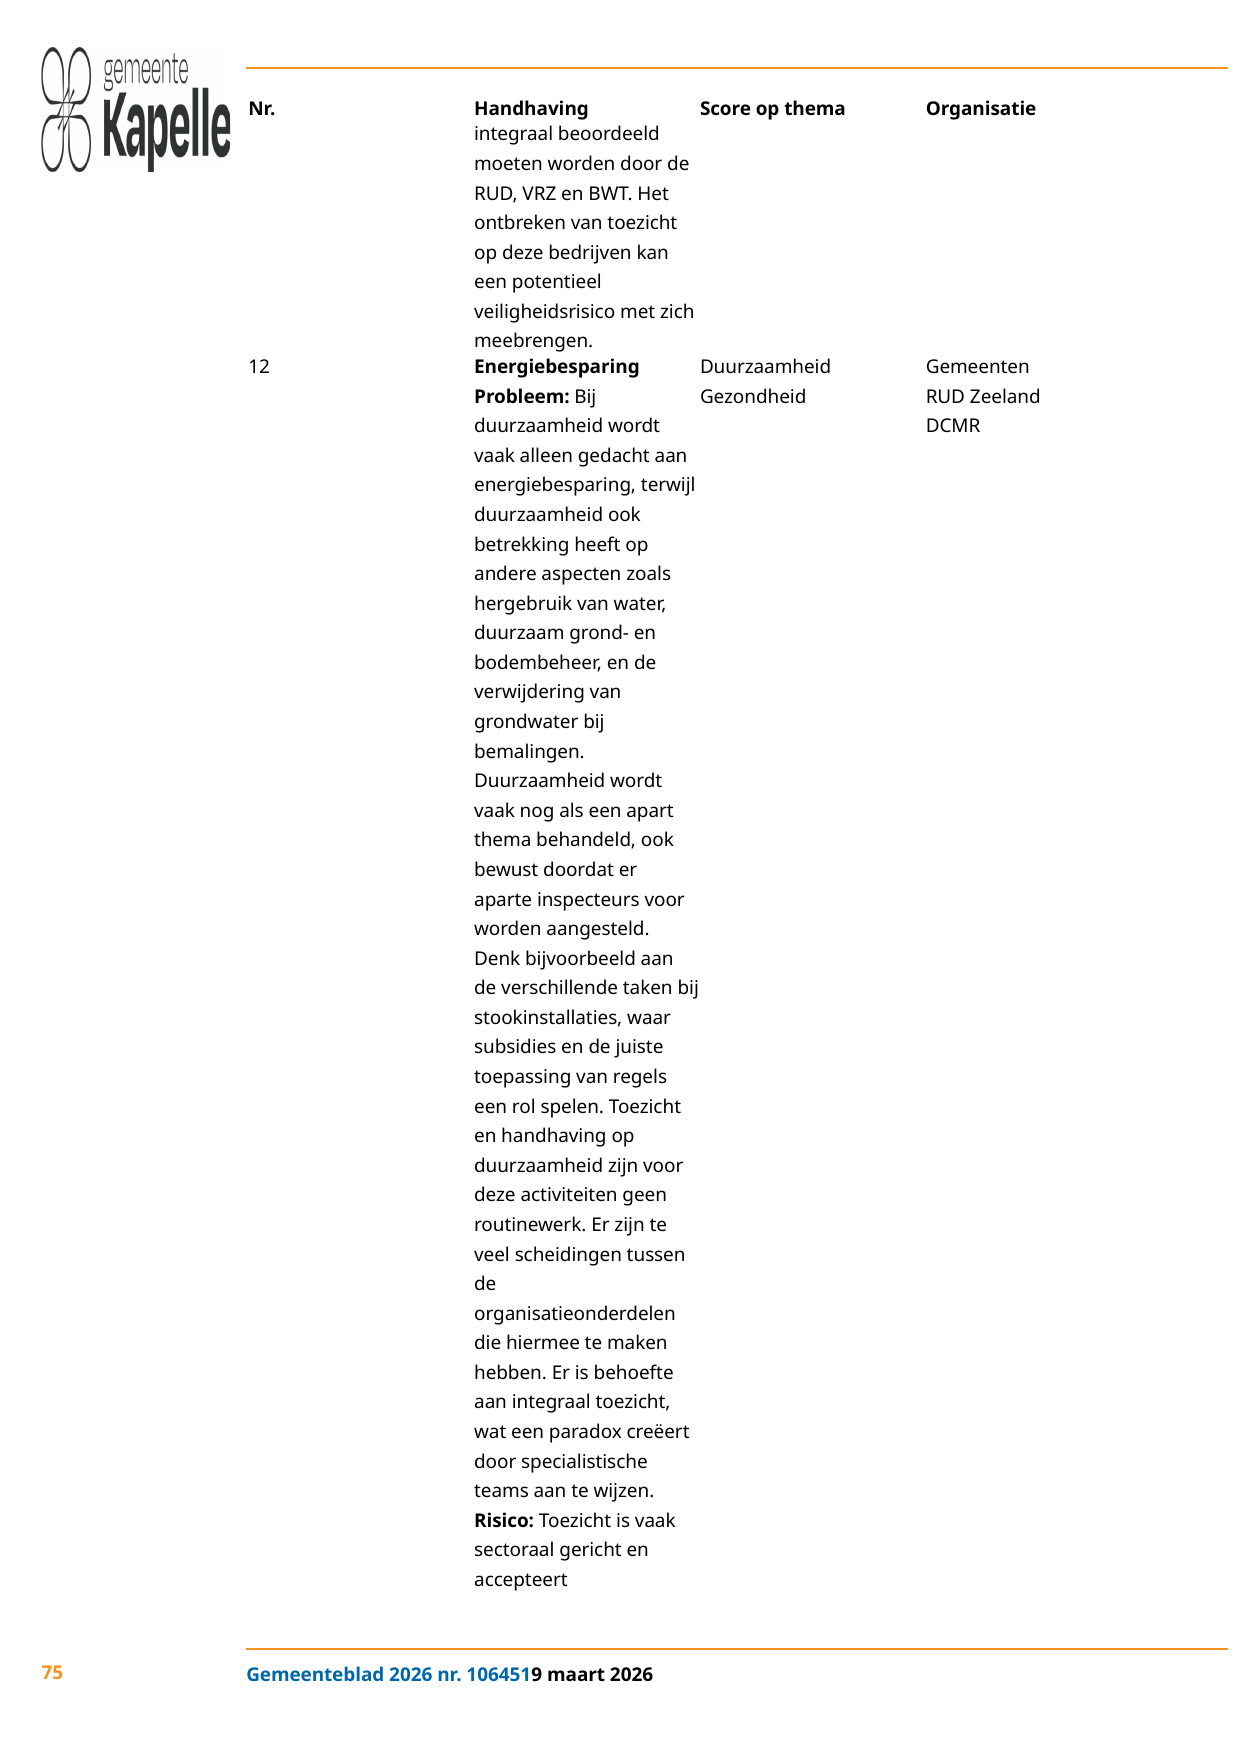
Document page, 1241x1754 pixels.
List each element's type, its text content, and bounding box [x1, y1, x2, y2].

table_header Handhaving [474, 95, 700, 121]
table_cell Energiebesparing Probleem: Bij duurzaamheid wordt vaak alleen gedacht aan energiebesparing, terwijl duurzaamheid ook betrekking heeft op andere aspecten zoals hergebruik van water, duurzaam grond- en bodembeheer, en de verwijdering van grondwater bij bemalingen. Duurzaamheid wordt vaak nog als een apart thema behandeld, ook bewust doordat er aparte inspecteurs voor worden aangesteld. Denk bijvoorbeeld aan de verschillende taken bij stookinstallaties, waar subsidies en de juiste toepassing van regels een rol spelen. Toezicht en handhaving op duurzaamheid zijn voor deze activiteiten geen routinewerk. Er zijn te veel scheidingen tussen de organisatieonderdelen die hiermee te maken hebben. Er is behoefte aan integraal toezicht, wat een paradox creëert door specialistische teams aan te wijzen. Risico: Toezicht is vaak sectoraal gericht en accepteert [474, 353, 700, 1592]
table_cell Gemeenten RUD Zeeland DCMR [926, 353, 1152, 1592]
table_cell [248, 121, 474, 353]
picture [41, 47, 231, 172]
table_cell integraal beoordeeld moeten worden door de RUD, VRZ en BWT. Het ontbreken van toezicht op deze bedrijven kan een potentieel veiligheidsrisico met zich meebrengen. [474, 121, 700, 353]
table_cell [700, 121, 926, 353]
table_cell Duurzaamheid Gezondheid [700, 353, 926, 1592]
table_cell [926, 121, 1152, 353]
table_cell 12 [248, 353, 474, 1592]
table_header Organisatie [926, 95, 1152, 121]
table_header Nr. [248, 95, 474, 121]
table_header Score op thema [700, 95, 926, 121]
